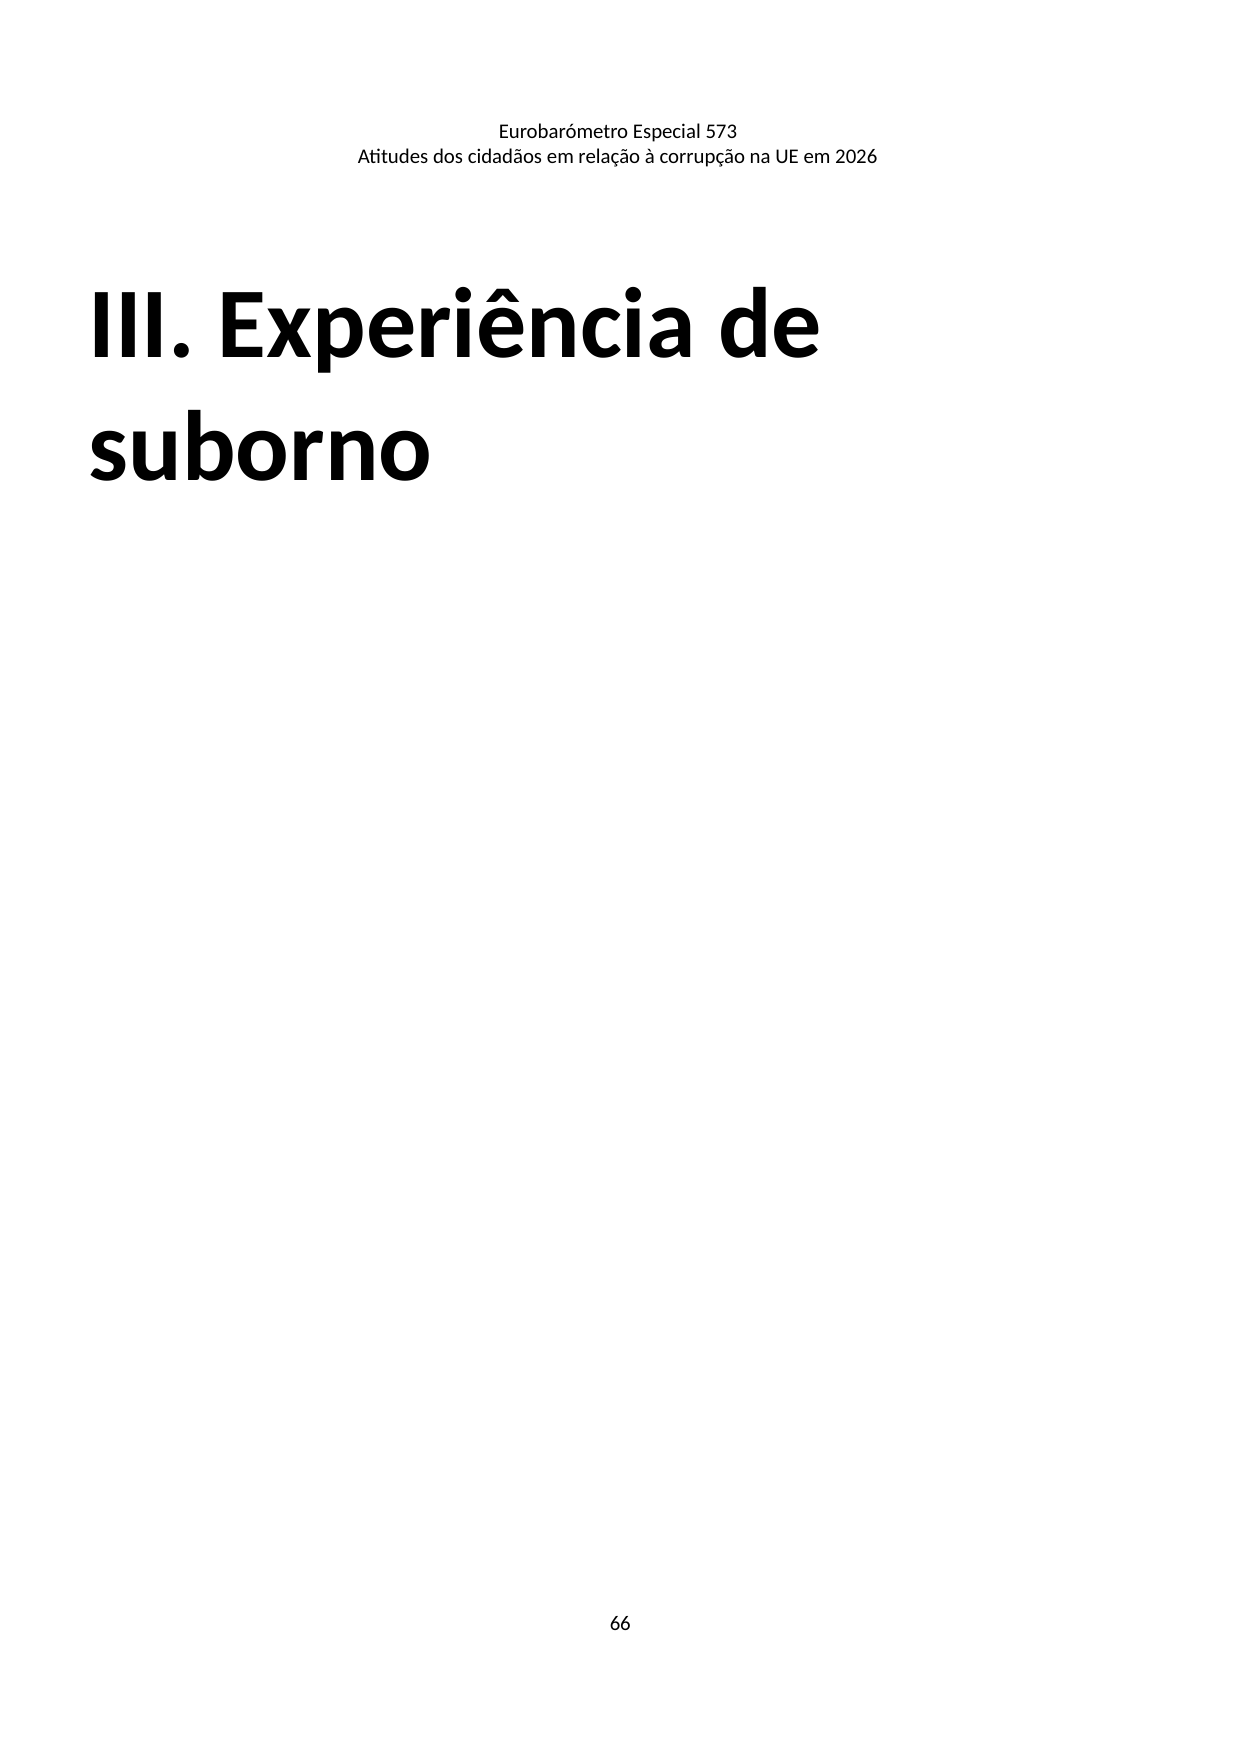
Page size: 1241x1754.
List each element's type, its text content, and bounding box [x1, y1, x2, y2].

subtitle III. Experiência de suborno [88, 261, 1152, 505]
